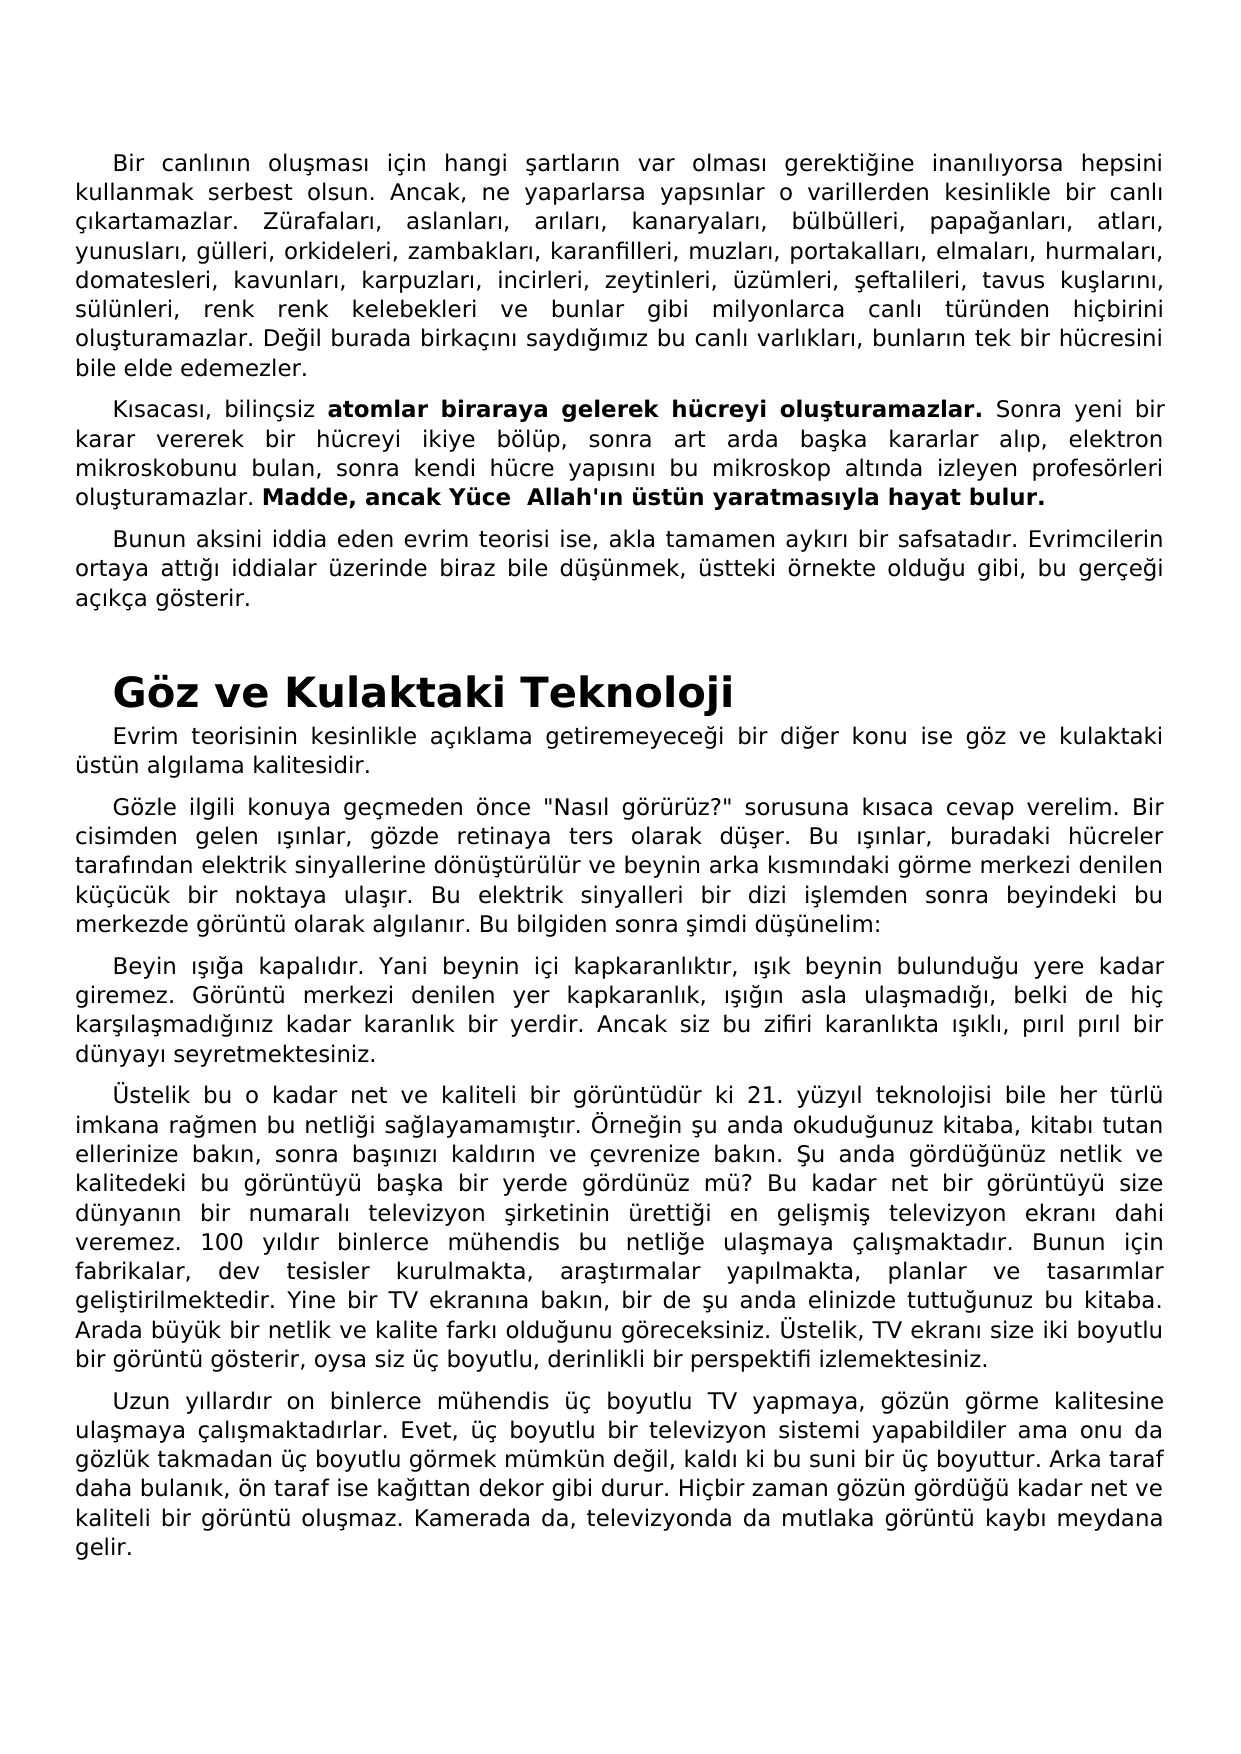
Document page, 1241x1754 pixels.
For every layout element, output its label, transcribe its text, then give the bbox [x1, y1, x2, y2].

text Gözle ilgili konuya geçmeden önce "Nasıl görürüz?" sorusuna kısaca cevap verelim. Bir cisimden gelen ışınlar, gözde retinaya ters olarak düşer. Bu ışınlar, buradaki hücreler tarafından elektrik sinyallerine dönüştürülür ve beynin arka kısmındaki görme merkezi denilen küçücük bir noktaya ulaşır. Bu elektrik sinyalleri bir dizi işlemden sonra beyindeki bu merkezde görüntü olarak algılanır. Bu bilgiden sonra şimdi düşünelim: [75, 794, 1165, 938]
text Kısacası, bilinçsiz atomlar biraraya gelerek hücreyi oluşturamazlar. Sonra yeni bir karar vererek bir hücreyi ikiye bölüp, sonra art arda başka kararlar alıp, elektron mikroskobunu bulan, sonra kendi hücre yapısını bu mikroskop altında izleyen profesörleri oluşturamazlar. Madde, ancak Yüce Allah'ın üstün yaratmasıyla hayat bulur. [75, 397, 1165, 511]
text Bir canlının oluşması için hangi şartların var olması gerektiğine inanılıyorsa hepsini kullanmak serbest olsun. Ancak, ne yaparlarsa yapsınlar o varillerden kesinlikle bir canlı çıkartamazlar. Zürafaları, aslanları, arıları, kanaryaları, bülbülleri, papağanları, atları, yunusları, gülleri, orkideleri, zambakları, karanfilleri, muzları, portakalları, elmaları, hurmaları, domatesleri, kavunları, karpuzları, incirleri, zeytinleri, üzümleri, şeftalileri, tavus kuşlarını, sülünleri, renk renk kelebekleri ve bunlar gibi milyonlarca canlı türünden hiçbirini oluşturamazlar. Değil burada birkaçını saydığımız bu canlı varlıkları, bunların tek bir hücresini bile elde edemezler. [75, 150, 1165, 382]
text Beyin ışığa kapalıdır. Yani beynin içi kapkaranlıktır, ışık beynin bulunduğu yere kadar giremez. Görüntü merkezi denilen yer kapkaranlık, ışığın asla ulaşmadığı, belki de hiç karşılaşmadığınız kadar karanlık bir yerdir. Ancak siz bu zifiri karanlıkta ışıklı, pırıl pırıl bir dünyayı seyretmektesiniz. [75, 953, 1165, 1067]
text Evrim teorisinin kesinlikle açıklama getiremeyeceği bir diğer konu ise göz ve kulaktaki üstün algılama kalitesidir. [75, 723, 1165, 779]
text Bunun aksini iddia eden evrim teorisi ise, akla tamamen aykırı bir safsatadır. Evrimcilerin ortaya attığı iddialar üzerinde biraz bile düşünmek, üstteki örnekte olduğu gibi, bu gerçeği açıkça gösterir. [75, 526, 1165, 611]
text Üstelik bu o kadar net ve kaliteli bir görüntüdür ki 21. yüzyıl teknolojisi bile her türlü imkana rağmen bu netliği sağlayamamıştır. Örneğin şu anda okuduğunuz kitaba, kitabı tutan ellerinize bakın, sonra başınızı kaldırın ve çevrenize bakın. Şu anda gördüğünüz netlik ve kalitedeki bu görüntüyü başka bir yerde gördünüz mü? Bu kadar net bir görüntüyü size dünyanın bir numaralı televizyon şirketinin ürettiği en gelişmiş televizyon ekranı dahi veremez. 100 yıldır binlerce mühendis bu netliğe ulaşmaya çalışmaktadır. Bunun için fabrikalar, dev tesisler kurulmakta, araştırmalar yapılmakta, planlar ve tasarımlar geliştirilmektedir. Yine bir TV ekranına bakın, bir de şu anda elinizde tuttuğunuz bu kitaba. Arada büyük bir netlik ve kalite farkı olduğunu göreceksiniz. Üstelik, TV ekranı size iki boyutlu bir görüntü gösterir, oysa siz üç boyutlu, derinlikli bir perspektifi izlemektesiniz. [75, 1083, 1165, 1373]
text Uzun yıllardır on binlerce mühendis üç boyutlu TV yapmaya, gözün görme kalitesine ulaşmaya çalışmaktadırlar. Evet, üç boyutlu bir televizyon sistemi yapabildiler ama onu da gözlük takmadan üç boyutlu görmek mümkün değil, kaldı ki bu suni bir üç boyuttur. Arka taraf daha bulanık, ön taraf ise kağıttan dekor gibi durur. Hiçbir zaman gözün gördüğü kadar net ve kaliteli bir görüntü oluşmaz. Kamerada da, televizyonda da mutlaka görüntü kaybı meydana gelir. [75, 1388, 1165, 1561]
subtitle Göz ve Kulaktaki Teknoloji [112, 668, 1165, 717]
